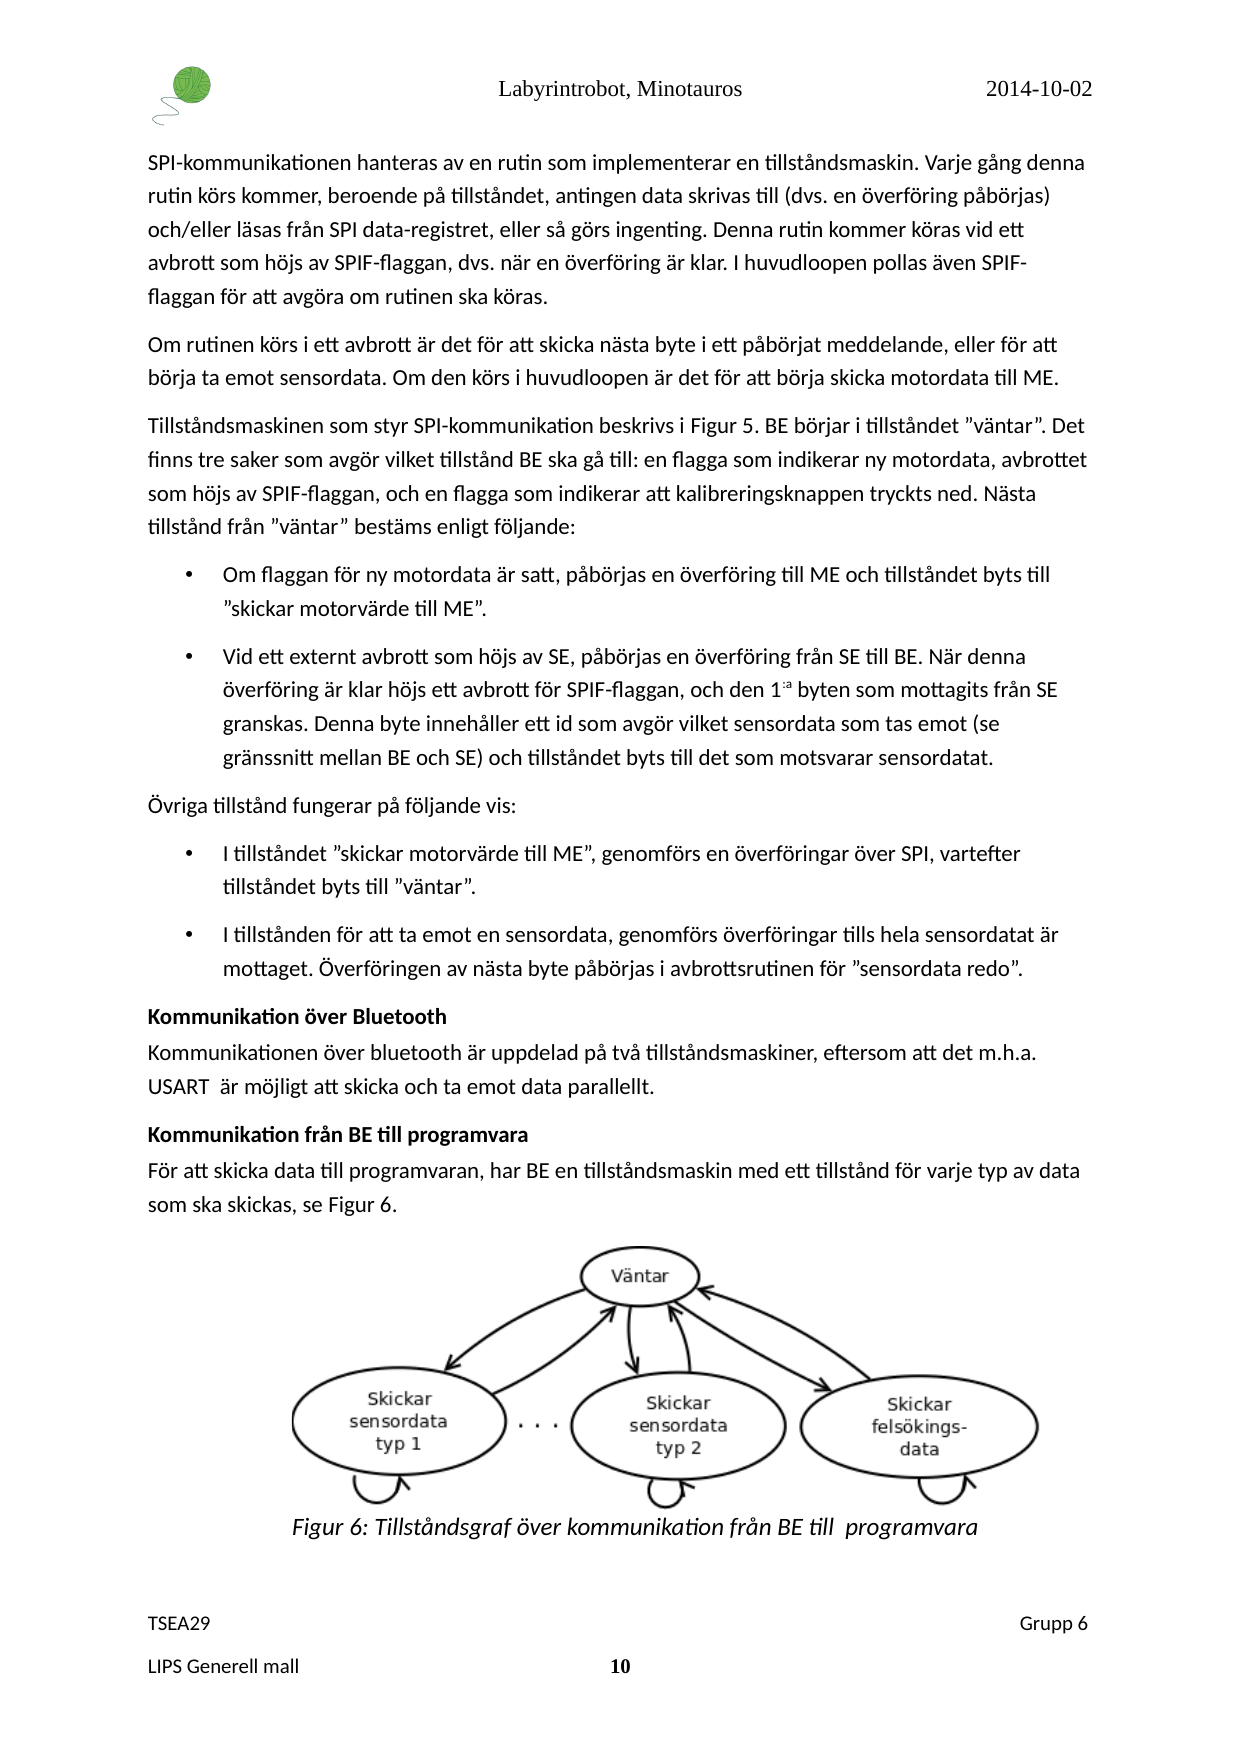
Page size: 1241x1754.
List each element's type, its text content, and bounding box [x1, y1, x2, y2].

text SPI-kommunikationen hanteras av en rutin som implementerar en tillståndsmaskin. Varje gång denna rutin körs kommer, beroende på tillståndet, antingen data skrivas till (dvs. en överföring påbörjas) och/eller läsas från SPI data-registret, eller så görs ingenting. Denna rutin kommer köras vid ett avbrott som höjs av SPIF-flaggan, dvs. när en överföring är klar. I huvudloopen pollas även SPIF-flaggan för att avgöra om rutinen ska köras. [148, 148, 1092, 310]
subtitle Kommunikation från BE till programvara [148, 1120, 1092, 1148]
text Figur 6: Tillståndsgraf över kommunikation från BE till programvara [292, 1510, 1042, 1542]
picture [291, 1246, 1042, 1510]
list Vid ett externt avbrott som höjs av SE, påbörjas en överföring från SE till BE. När denna överföring är klar höjs ett avbrott för SPIF-flaggan, och den 1:a byten som mottagits från SE granskas. Denna byte innehåller ett id som avgör vilket sensordata som tas emot (se gränssnitt mellan BE och SE) och tillståndet byts till det som motsvarar sensordatat. [185, 642, 1092, 771]
picture [150, 64, 214, 128]
list I tillståndet ”skickar motorvärde till ME”, genomförs en överföringar över SPI, vartefter tillståndet byts till ”väntar”. [185, 839, 1092, 901]
subtitle Kommunikation över Bluetooth [148, 1002, 1092, 1030]
text [292, 1234, 1042, 1246]
text Om rutinen körs i ett avbrott är det för att skicka nästa byte i ett påbörjat meddelande, eller för att börja ta emot sensordata. Om den körs i huvudloopen är det för att börja skicka motordata till ME. [148, 330, 1092, 392]
list Om flaggan för ny motordata är satt, påbörjas en överföring till ME och tillståndet byts till ”skickar motorvärde till ME”. [185, 560, 1092, 622]
text Övriga tillstånd fungerar på följande vis: [148, 791, 1092, 819]
text För att skicka data till programvaran, har BE en tillståndsmaskin med ett tillstånd för varje typ av data som ska skickas, se Figur 6. [148, 1156, 1092, 1218]
text Tillståndsmaskinen som styr SPI-kommunikation beskrivs i Figur 5. BE börjar i tillståndet ”väntar”. Det finns tre saker som avgör vilket tillstånd BE ska gå till: en flagga som indikerar ny motordata, avbrottet som höjs av SPIF-flaggan, och en flagga som indikerar att kalibreringsknappen tryckts ned. Nästa tillstånd från ”väntar” bestäms enligt följande: [148, 412, 1092, 540]
list I tillstånden för att ta emot en sensordata, genomförs överföringar tills hela sensordatat är mottaget. Överföringen av nästa byte påbörjas i avbrottsrutinen för ”sensordata redo”. [185, 921, 1092, 982]
text Kommunikationen över bluetooth är uppdelad på två tillståndsmaskiner, eftersom att det m.h.a. USART är möjligt att skicka och ta emot data parallellt. [148, 1038, 1092, 1100]
